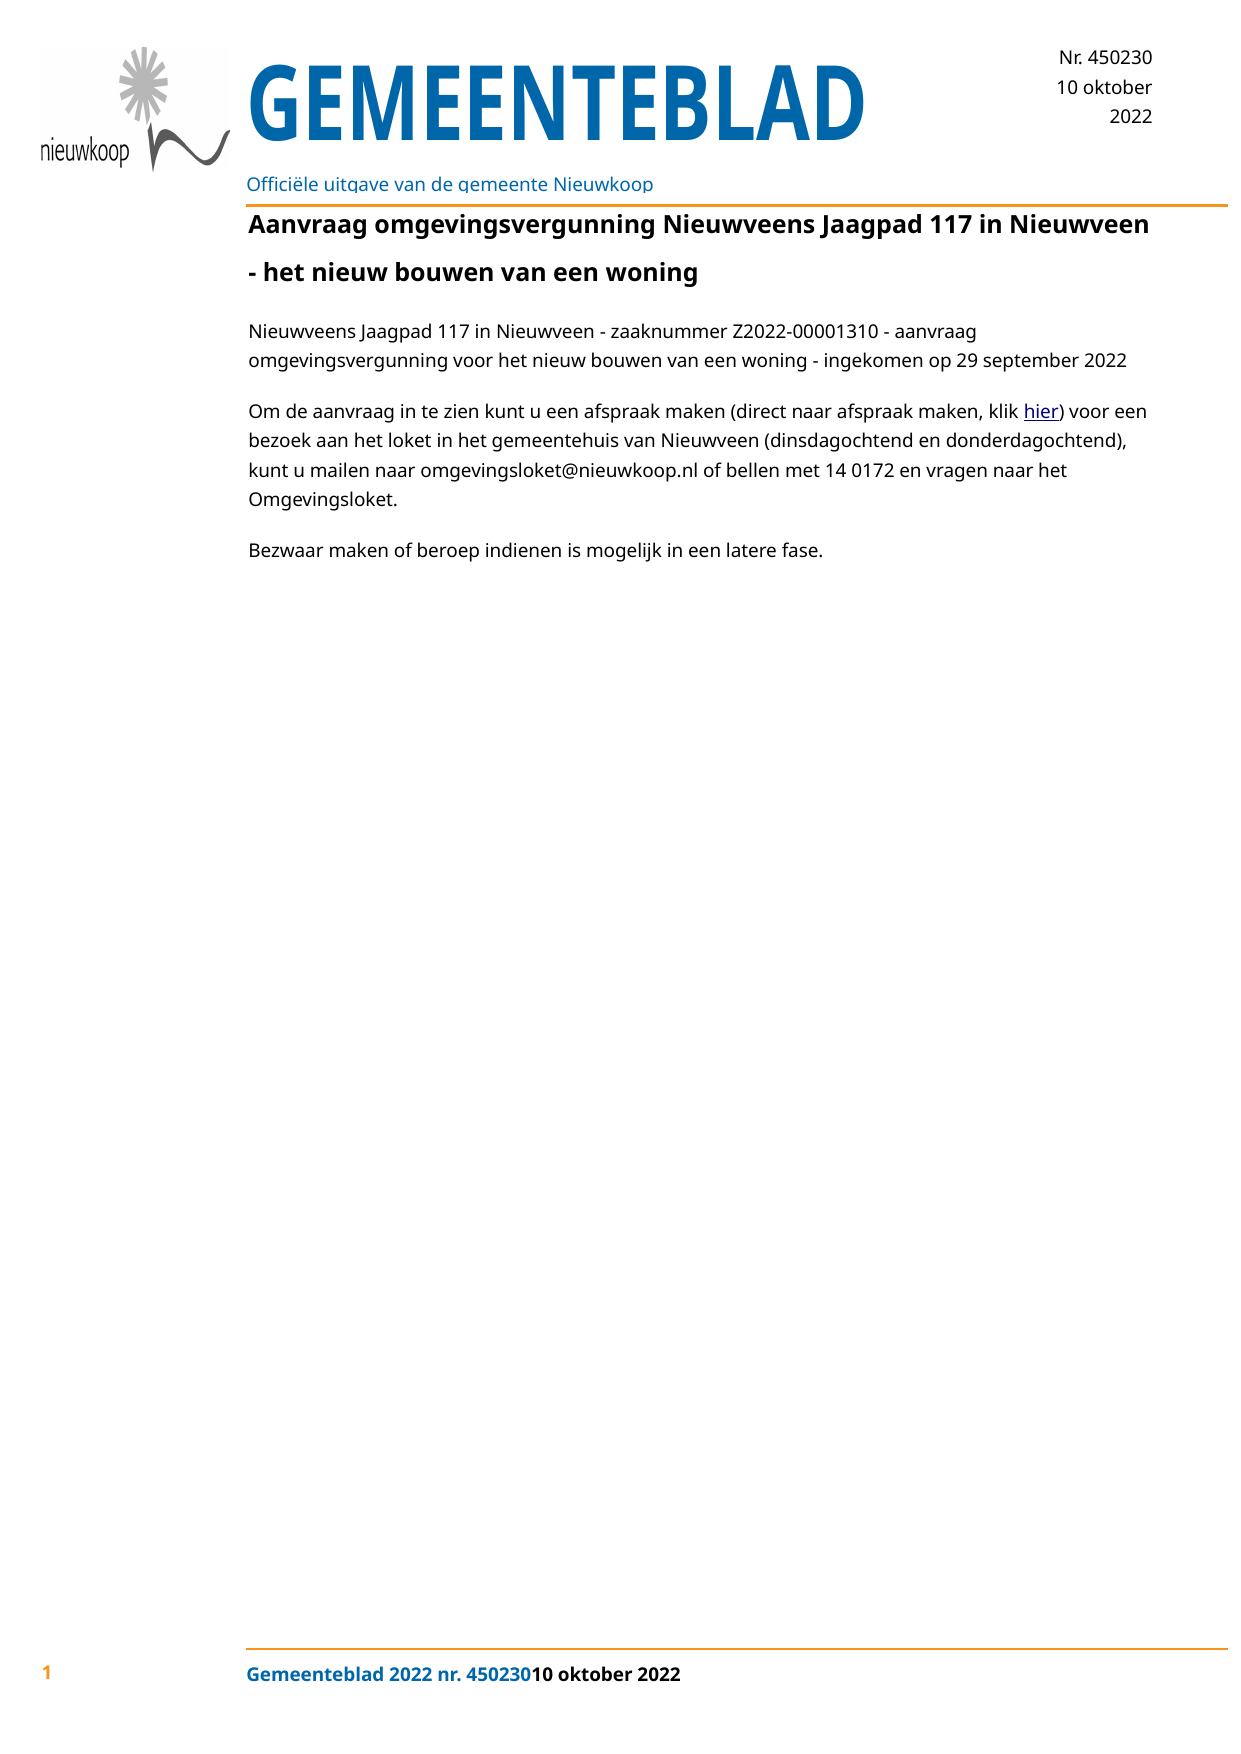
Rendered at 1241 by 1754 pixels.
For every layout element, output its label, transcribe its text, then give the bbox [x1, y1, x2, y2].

text Aanvraag omgevingsvergunning Nieuwveens Jaagpad 117 in Nieuwveen - het nieuw bouwen van een woning [248, 207, 1152, 288]
text Nieuwveens Jaagpad 117 in Nieuwveen - zaaknummer Z2022-00001310 - aanvraag omgevingsvergunning voor het nieuw bouwen van een woning - ingekomen op 29 september 2022 [248, 318, 1152, 373]
picture [41, 47, 231, 172]
text Om de aanvraag in te zien kunt u een afspraak maken (direct naar afspraak maken, klik hier) voor een bezoek aan het loket in het gemeentehuis van Nieuwveen (dinsdagochtend en donderdagochtend), kunt u mailen naar omgevingsloket@nieuwkoop.nl of bellen met 14 0172 en vragen naar het Omgevingsloket. [248, 398, 1152, 512]
text Bezwaar maken of beroep indienen is mogelijk in een latere fase. [248, 537, 1152, 563]
